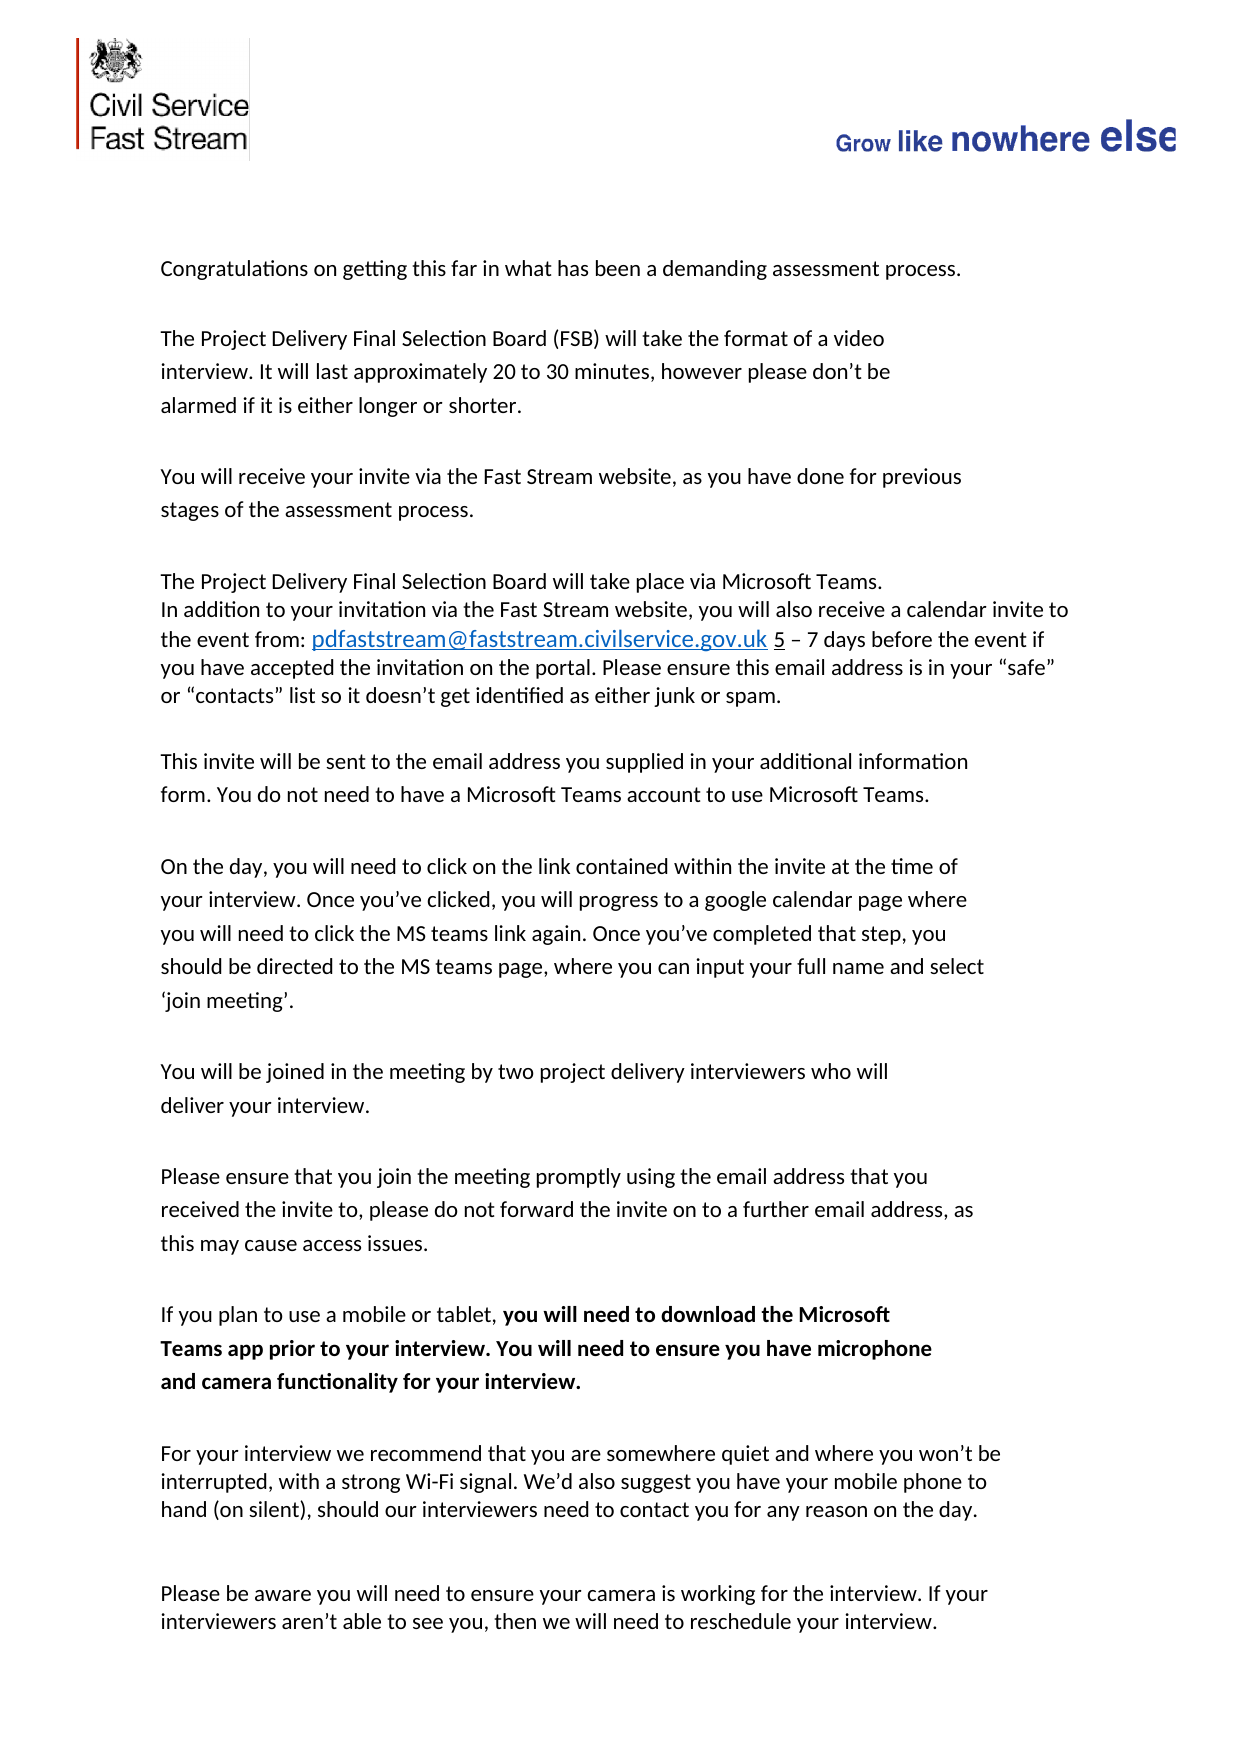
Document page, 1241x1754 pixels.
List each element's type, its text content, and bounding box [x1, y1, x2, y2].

table_header Congratulations on getting this far in what has been a demanding assessment process. The Project Delivery Final Selection Board (FSB) will take the format of a video interview. It will last approximately 20 to 30 minutes, however please don’t be alarmed if it is either longer or shorter. You will receive your invite via the Fast Stream website, as you have done for previous stages of the assessment process. The Project Delivery Final Selection Board will take place via Microsoft Teams. In addition to your invitation via the Fast Stream website, you will also receive a calendar invite to the event from: pdfaststream@faststream.civilservice.gov.uk 5 – 7 days before the event if you have accepted the invitation on the portal. Please ensure this email address is in your “safe” or “contacts” list so it doesn’t get identified as either junk or spam. This invite will be sent to the email address you supplied in your additional information form. You do not need to have a Microsoft Teams account to use Microsoft Teams. On the day, you will need to click on the link contained within the invite at the time of your interview. Once you’ve clicked, you will progress to a google calendar page where you will need to click the MS teams link again. Once you’ve completed that step, you should be directed to the MS teams page, where you can input your full name and select ‘join meeting’. You will be joined in the meeting by two project delivery interviewers who will deliver your interview. Please ensure that you join the meeting promptly using the email address that you received the invite to, please do not forward the invite on to a further email address, as this may cause access issues. If you plan to use a mobile or tablet, you will need to download the Microsoft Teams app prior to your interview. You will need to ensure you have microphone and camera functionality for your interview. For your interview we recommend that you are somewhere quiet and where you won’t be interrupted, with a strong Wi-Fi signal. We’d also suggest you have your mobile phone to hand (on silent), should our interviewers need to contact you for any reason on the day. Please be aware you will need to ensure your camera is working for the interview. If your interviewers aren’t able to see you, then we will need to reschedule your interview. [151, 243, 1089, 1645]
